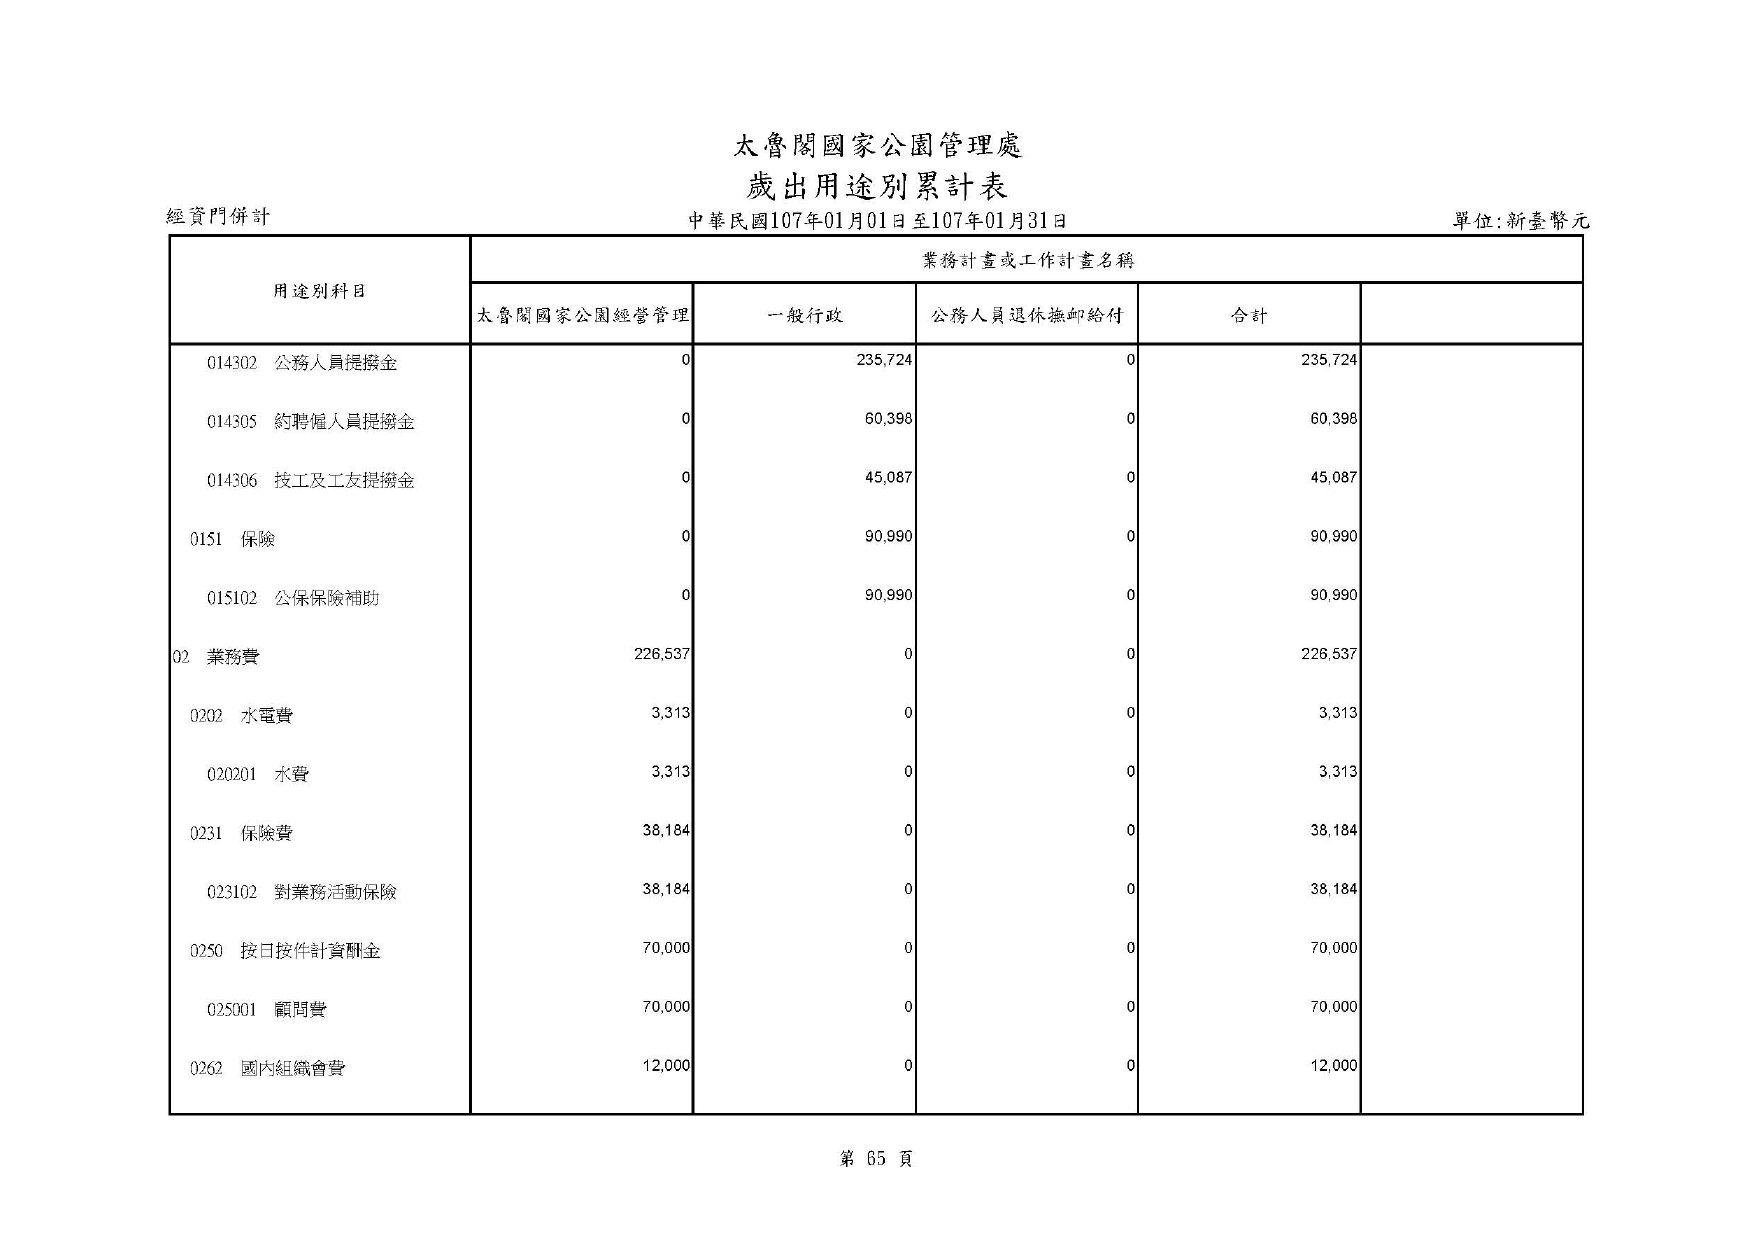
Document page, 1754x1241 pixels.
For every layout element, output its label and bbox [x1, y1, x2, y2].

picture [59, 59, 1695, 1216]
